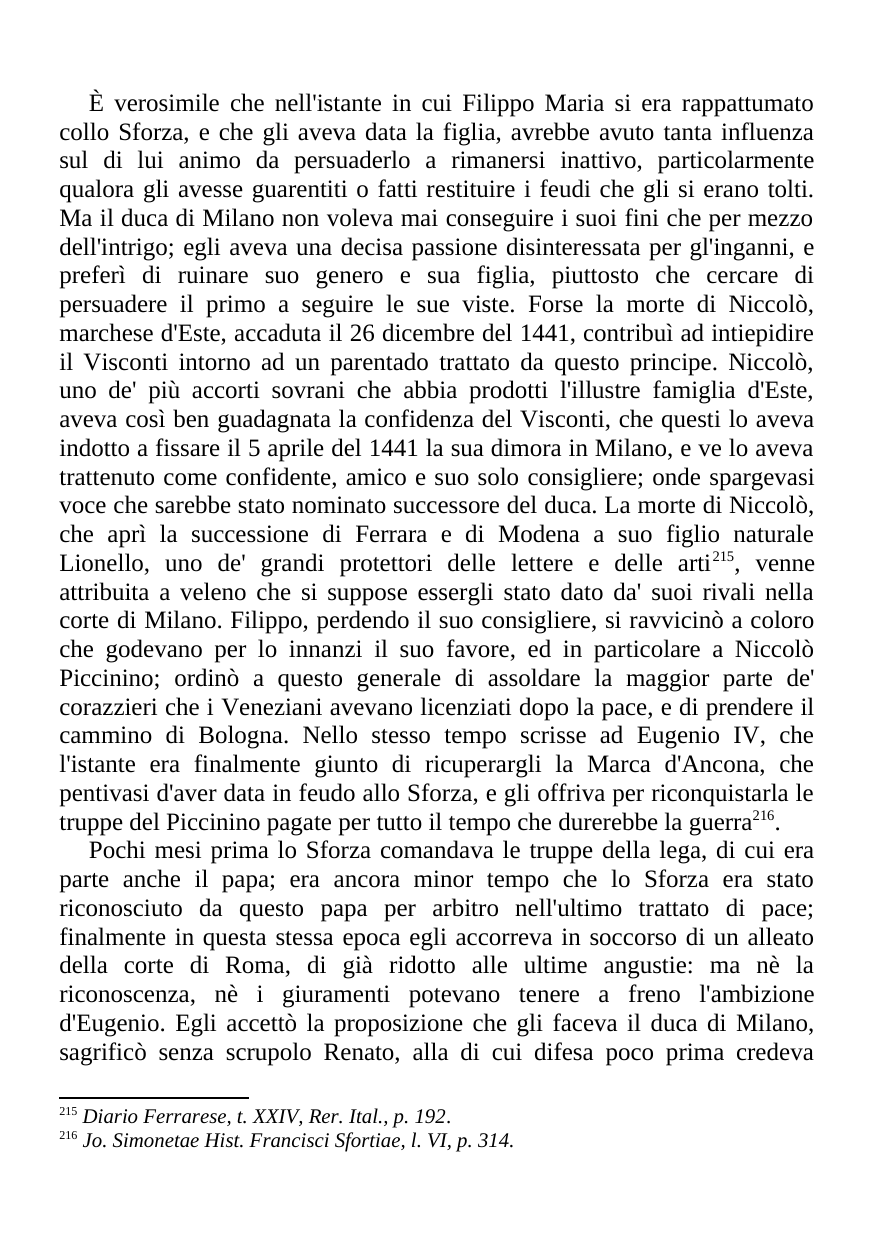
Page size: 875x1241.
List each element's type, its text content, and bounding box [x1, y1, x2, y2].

text Pochi mesi prima lo Sforza comandava le truppe della lega, di cui era parte anche il papa; era ancora minor tempo che lo Sforza era stato riconosciuto da questo papa per arbitro nell'ultimo trattato di pace; finalmente in questa stessa epoca egli accorreva in soccorso di un alleato della corte di Roma, di già ridotto alle ultime angustie: ma nè la riconoscenza, nè i giuramenti potevano tenere a freno l'ambizione d'Eugenio. Egli accettò la proposizione che gli faceva il duca di Milano, sagrificò senza scrupolo Renato, alla di cui difesa poco prima credeva [59, 835, 815, 1065]
text Diario Ferrarese, t. XXIV, Rer. Ital., p. 192. [59, 1104, 815, 1128]
text È verosimile che nell'istante in cui Filippo Maria si era rappattumato collo Sforza, e che gli aveva data la figlia, avrebbe avuto tanta influenza sul di lui animo da persuaderlo a rimanersi inattivo, particolarmente qualora gli avesse guarentiti o fatti restituire i feudi che gli si erano tolti. Ma il duca di Milano non voleva mai conseguire i suoi fini che per mezzo dell'intrigo; egli aveva una decisa passione disinteressata per gl'inganni, e preferì di ruinare suo genero e sua figlia, piuttosto che cercare di persuadere il primo a seguire le sue viste. Forse la morte di Niccolò, marchese d'Este, accaduta il 26 dicembre del 1441, contribuì ad intiepidire il Visconti intorno ad un parentado trattato da questo principe. Niccolò, uno de' più accorti sovrani che abbia prodotti l'illustre famiglia d'Este, aveva così ben guadagnata la confidenza del Visconti, che questi lo aveva indotto a fissare il 5 aprile del 1441 la sua dimora in Milano, e ve lo aveva trattenuto come confidente, amico e suo solo consigliere; onde spargevasi voce che sarebbe stato nominato successore del duca. La morte di Niccolò, che aprì la successione di Ferrara e di Modena a suo figlio naturale Lionello, uno de' grandi protettori delle lettere e delle arti, venne attribuita a veleno che si suppose essergli stato dato da' suoi rivali nella corte di Milano. Filippo, perdendo il suo consigliere, si ravvicinò a coloro che godevano per lo innanzi il suo favore, ed in particolare a Niccolò Piccinino; ordinò a questo generale di assoldare la maggior parte de' corazzieri che i Veneziani avevano licenziati dopo la pace, e di prendere il cammino di Bologna. Nello stesso tempo scrisse ad Eugenio IV, che l'istante era finalmente giunto di ricuperargli la Marca d'Ancona, che pentivasi d'aver data in feudo allo Sforza, e gli offriva per riconquistarla le truppe del Piccinino pagate per tutto il tempo che durerebbe la guerra. [59, 88, 815, 835]
text Jo. Simonetae Hist. Francisci Sfortiae, l. VI, p. 314. [59, 1128, 815, 1152]
